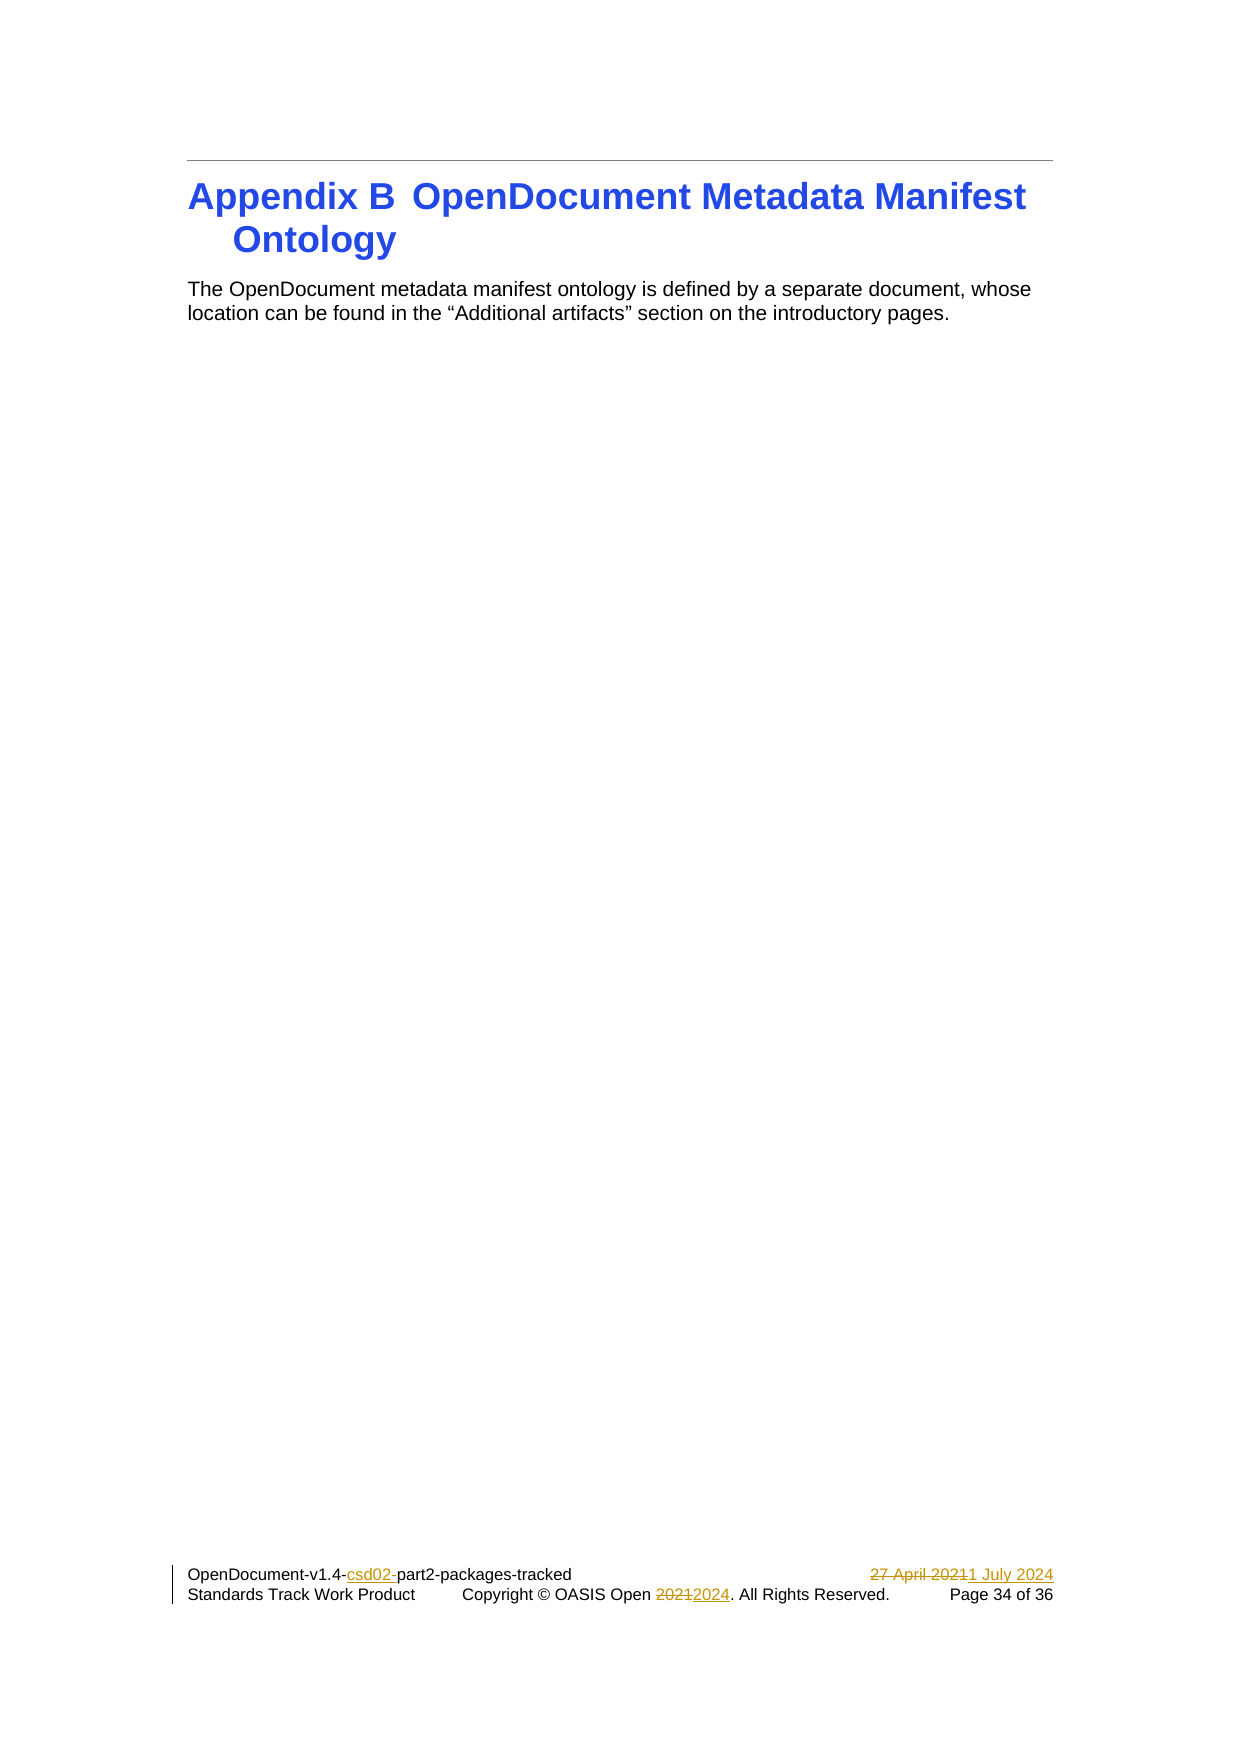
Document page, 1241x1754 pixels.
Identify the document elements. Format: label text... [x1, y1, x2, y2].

text The OpenDocument metadata manifest ontology is defined by a separate document, whose location can be found in the “Additional artifacts” section on the introductory pages. [187, 277, 1053, 324]
subtitle OpenDocument Metadata Manifest Ontology [187, 161, 1053, 260]
